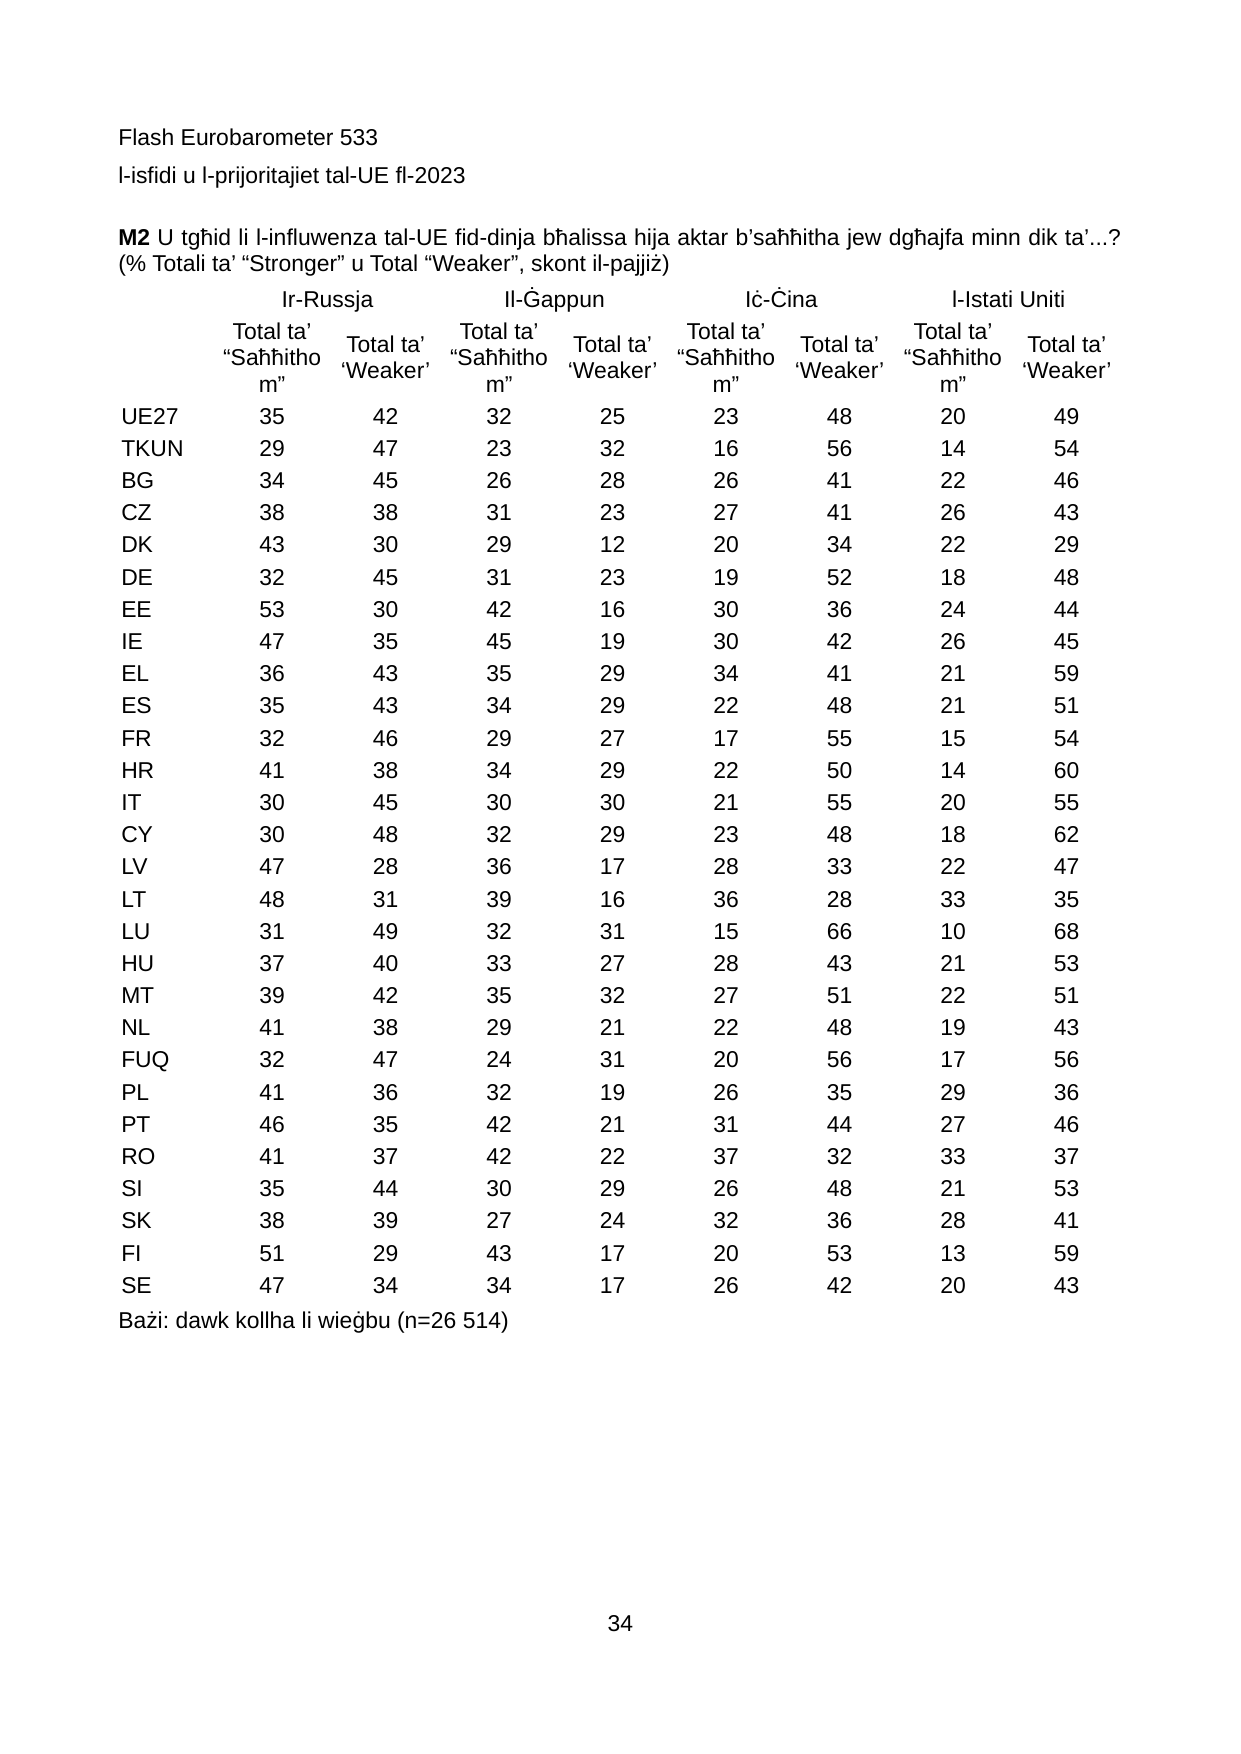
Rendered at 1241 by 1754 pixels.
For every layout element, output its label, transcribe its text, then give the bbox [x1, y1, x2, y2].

table_cell 29 [1011, 529, 1122, 561]
table_cell 20 [895, 400, 1011, 432]
table_cell 45 [330, 464, 441, 496]
table_cell 36 [441, 850, 557, 883]
table_cell 28 [557, 464, 668, 496]
table_cell 42 [784, 1269, 895, 1301]
table_cell 34 [441, 690, 557, 722]
table_cell 38 [330, 1011, 441, 1043]
table_cell 29 [441, 1011, 557, 1043]
table_cell NL [118, 1011, 214, 1043]
table_cell 23 [441, 432, 557, 464]
table_cell CZ [118, 496, 214, 528]
table_cell 30 [330, 593, 441, 625]
table_cell 19 [668, 561, 784, 593]
table_cell 54 [1011, 722, 1122, 754]
table_cell 21 [895, 947, 1011, 979]
table_cell 41 [1011, 1205, 1122, 1237]
table_cell 36 [330, 1076, 441, 1108]
table_cell 53 [1011, 947, 1122, 979]
table_cell 34 [214, 464, 330, 496]
table_cell EE [118, 593, 214, 625]
table_header Ir-Russja [214, 283, 441, 315]
table_cell 23 [557, 496, 668, 528]
table_cell 53 [784, 1237, 895, 1269]
table_cell PT [118, 1108, 214, 1140]
table_cell 32 [441, 1076, 557, 1108]
table_cell 22 [895, 464, 1011, 496]
table_cell SE [118, 1269, 214, 1301]
table_cell 26 [668, 1172, 784, 1204]
table_cell 35 [330, 625, 441, 657]
table_cell 42 [330, 400, 441, 432]
table_cell 24 [557, 1205, 668, 1237]
table_cell 24 [895, 593, 1011, 625]
table_cell 41 [214, 1140, 330, 1172]
table_cell 27 [895, 1108, 1011, 1140]
table_cell 20 [668, 1237, 784, 1269]
table_cell 21 [895, 1172, 1011, 1204]
table_cell 41 [784, 657, 895, 689]
table_cell Total ta’ ‘Weaker’ [557, 315, 668, 400]
table_cell Total ta’ “Saħħithom” [214, 315, 330, 400]
table_cell 32 [668, 1205, 784, 1237]
table_cell Total ta’ ‘Weaker’ [330, 315, 441, 400]
table_cell 35 [214, 1172, 330, 1204]
table_cell 21 [895, 657, 1011, 689]
table_cell 31 [441, 561, 557, 593]
table_cell 54 [1011, 432, 1122, 464]
table_cell 43 [214, 529, 330, 561]
table_cell BG [118, 464, 214, 496]
table_cell 15 [668, 915, 784, 947]
table_cell 43 [330, 657, 441, 689]
table_cell 56 [1011, 1044, 1122, 1076]
table_cell 29 [441, 722, 557, 754]
table_cell 27 [557, 947, 668, 979]
table_cell 38 [214, 1205, 330, 1237]
table_cell 37 [1011, 1140, 1122, 1172]
table_cell 35 [214, 690, 330, 722]
table_cell 49 [330, 915, 441, 947]
table_cell 14 [895, 432, 1011, 464]
table_cell 29 [557, 657, 668, 689]
table_cell DK [118, 529, 214, 561]
table_cell 17 [557, 1237, 668, 1269]
text Bażi: dawk kollha li wieġbu (n=26 514) [118, 1307, 1122, 1333]
table_cell HR [118, 754, 214, 786]
table_cell 29 [557, 1172, 668, 1204]
table_cell 36 [1011, 1076, 1122, 1108]
table_cell 27 [441, 1205, 557, 1237]
table_cell 32 [557, 432, 668, 464]
table_cell 32 [441, 400, 557, 432]
table_cell 47 [330, 1044, 441, 1076]
table_cell 27 [668, 979, 784, 1011]
table_cell 68 [1011, 915, 1122, 947]
table_cell 22 [895, 850, 1011, 883]
table_cell 56 [784, 1044, 895, 1076]
table_cell FR [118, 722, 214, 754]
table_cell 48 [784, 690, 895, 722]
table_cell FI [118, 1237, 214, 1269]
table_cell 30 [441, 786, 557, 818]
table_cell 26 [668, 1269, 784, 1301]
table_cell 55 [784, 786, 895, 818]
table_cell 20 [668, 529, 784, 561]
table_cell 35 [214, 400, 330, 432]
table_cell 48 [784, 400, 895, 432]
table_cell 48 [784, 818, 895, 850]
table_cell 40 [330, 947, 441, 979]
table_cell 19 [557, 625, 668, 657]
table_cell 32 [441, 818, 557, 850]
table_cell 31 [441, 496, 557, 528]
table_cell 43 [1011, 1269, 1122, 1301]
table_cell 21 [895, 690, 1011, 722]
table_cell 31 [557, 915, 668, 947]
table_cell 22 [668, 690, 784, 722]
table_cell 34 [330, 1269, 441, 1301]
table_cell 30 [668, 593, 784, 625]
table_cell 43 [330, 690, 441, 722]
table_cell 22 [668, 1011, 784, 1043]
table_cell Total ta’ “Saħħithom” [668, 315, 784, 400]
table_cell 37 [214, 947, 330, 979]
table_cell 35 [1011, 883, 1122, 915]
table_cell LT [118, 883, 214, 915]
table_cell 32 [214, 1044, 330, 1076]
table_cell 27 [557, 722, 668, 754]
table_cell 26 [668, 464, 784, 496]
table_cell ES [118, 690, 214, 722]
table_cell 55 [784, 722, 895, 754]
table_cell 22 [895, 529, 1011, 561]
table_cell LV [118, 850, 214, 883]
table_cell 47 [330, 432, 441, 464]
table_header l-Istati Uniti [895, 283, 1122, 315]
table_cell 41 [784, 496, 895, 528]
table_cell 29 [214, 432, 330, 464]
table_cell 46 [330, 722, 441, 754]
table_cell 34 [441, 1269, 557, 1301]
table_cell 43 [784, 947, 895, 979]
table_cell 41 [784, 464, 895, 496]
table_cell 30 [214, 786, 330, 818]
table_cell 56 [784, 432, 895, 464]
table_cell 17 [557, 850, 668, 883]
table_cell 29 [330, 1237, 441, 1269]
table_cell Total ta’ ‘Weaker’ [784, 315, 895, 400]
table_cell 28 [784, 883, 895, 915]
table_cell 12 [557, 529, 668, 561]
table_header [118, 283, 214, 315]
table_cell 33 [784, 850, 895, 883]
table_cell 51 [214, 1237, 330, 1269]
table_cell 18 [895, 561, 1011, 593]
table_cell PL [118, 1076, 214, 1108]
table_cell 23 [557, 561, 668, 593]
table_cell 29 [557, 690, 668, 722]
table_cell 36 [784, 1205, 895, 1237]
table_cell 45 [1011, 625, 1122, 657]
table_cell IT [118, 786, 214, 818]
table_cell 41 [214, 754, 330, 786]
table_cell 29 [441, 529, 557, 561]
table_cell 21 [557, 1011, 668, 1043]
table_cell 43 [1011, 1011, 1122, 1043]
table_cell 51 [784, 979, 895, 1011]
table_cell 53 [214, 593, 330, 625]
table_cell 38 [330, 754, 441, 786]
table_cell 32 [557, 979, 668, 1011]
table_cell 30 [668, 625, 784, 657]
table_cell 28 [668, 850, 784, 883]
table_cell 60 [1011, 754, 1122, 786]
table_cell 41 [214, 1011, 330, 1043]
table_cell 35 [784, 1076, 895, 1108]
table_cell 34 [668, 657, 784, 689]
table_cell 42 [441, 1140, 557, 1172]
table_cell 29 [557, 754, 668, 786]
table_cell 25 [557, 400, 668, 432]
table_cell 32 [214, 561, 330, 593]
table_cell 23 [668, 400, 784, 432]
table_cell HU [118, 947, 214, 979]
table_cell 29 [895, 1076, 1011, 1108]
table_cell 32 [441, 915, 557, 947]
table_cell 46 [1011, 464, 1122, 496]
table_cell 45 [330, 786, 441, 818]
table_cell SK [118, 1205, 214, 1237]
table_cell 33 [441, 947, 557, 979]
table_cell 53 [1011, 1172, 1122, 1204]
table_cell 30 [441, 1172, 557, 1204]
table_cell 49 [1011, 400, 1122, 432]
table_cell LU [118, 915, 214, 947]
table_cell 46 [214, 1108, 330, 1140]
table_cell 24 [441, 1044, 557, 1076]
table_cell 38 [214, 496, 330, 528]
table_cell 26 [895, 625, 1011, 657]
table_cell 19 [895, 1011, 1011, 1043]
table_cell TKUN [118, 432, 214, 464]
table_cell UE27 [118, 400, 214, 432]
table_cell 21 [668, 786, 784, 818]
table_cell 37 [330, 1140, 441, 1172]
table_cell CY [118, 818, 214, 850]
table_cell 32 [784, 1140, 895, 1172]
table_cell 33 [895, 883, 1011, 915]
table_cell 39 [441, 883, 557, 915]
table_cell 62 [1011, 818, 1122, 850]
table_cell 31 [330, 883, 441, 915]
table_cell 29 [557, 818, 668, 850]
table_cell FUQ [118, 1044, 214, 1076]
table_cell 44 [1011, 593, 1122, 625]
table_cell Total ta’ “Saħħithom” [441, 315, 557, 400]
table_cell 43 [441, 1237, 557, 1269]
table_cell 17 [668, 722, 784, 754]
table_cell 20 [895, 786, 1011, 818]
table_cell 31 [557, 1044, 668, 1076]
table_cell 34 [784, 529, 895, 561]
table_cell 16 [557, 883, 668, 915]
table_cell IE [118, 625, 214, 657]
table_cell 42 [784, 625, 895, 657]
table_cell 50 [784, 754, 895, 786]
table_cell [118, 315, 214, 400]
table_cell 43 [1011, 496, 1122, 528]
table_cell 51 [1011, 979, 1122, 1011]
table_cell 19 [557, 1076, 668, 1108]
table_cell 30 [330, 529, 441, 561]
table_cell 35 [441, 979, 557, 1011]
table_cell 39 [214, 979, 330, 1011]
table_cell 47 [214, 850, 330, 883]
table_cell 28 [330, 850, 441, 883]
table_cell 41 [214, 1076, 330, 1108]
table_cell 30 [214, 818, 330, 850]
table_cell EL [118, 657, 214, 689]
table_cell 10 [895, 915, 1011, 947]
table_cell 30 [557, 786, 668, 818]
table_cell 51 [1011, 690, 1122, 722]
table_cell RO [118, 1140, 214, 1172]
table_cell 22 [895, 979, 1011, 1011]
table_cell 17 [895, 1044, 1011, 1076]
table_cell 23 [668, 818, 784, 850]
table_cell 52 [784, 561, 895, 593]
table_cell 66 [784, 915, 895, 947]
table_cell 48 [214, 883, 330, 915]
table_cell 36 [214, 657, 330, 689]
table_cell 26 [441, 464, 557, 496]
table_header Iċ-Ċina [668, 283, 895, 315]
table_cell 17 [557, 1269, 668, 1301]
table_cell 16 [557, 593, 668, 625]
table_cell 28 [668, 947, 784, 979]
table_cell 42 [330, 979, 441, 1011]
table_cell 48 [784, 1011, 895, 1043]
table_cell Total ta’ “Saħħithom” [895, 315, 1011, 400]
table_cell 45 [330, 561, 441, 593]
table_cell 39 [330, 1205, 441, 1237]
table_cell 26 [895, 496, 1011, 528]
table_cell 47 [214, 1269, 330, 1301]
table_cell 38 [330, 496, 441, 528]
table_cell 42 [441, 593, 557, 625]
table_cell 48 [784, 1172, 895, 1204]
table_cell 55 [1011, 786, 1122, 818]
table_cell 14 [895, 754, 1011, 786]
table_cell 27 [668, 496, 784, 528]
table_cell 59 [1011, 1237, 1122, 1269]
table_cell 28 [895, 1205, 1011, 1237]
table_cell 59 [1011, 657, 1122, 689]
table_cell 37 [668, 1140, 784, 1172]
table_cell 47 [214, 625, 330, 657]
table_cell 22 [668, 754, 784, 786]
table_cell 48 [1011, 561, 1122, 593]
table_cell 26 [668, 1076, 784, 1108]
table_cell 15 [895, 722, 1011, 754]
table_cell 35 [330, 1108, 441, 1140]
table_cell 20 [668, 1044, 784, 1076]
table_cell 21 [557, 1108, 668, 1140]
table_cell 18 [895, 818, 1011, 850]
table_cell 35 [441, 657, 557, 689]
table_cell 47 [1011, 850, 1122, 883]
table_cell MT [118, 979, 214, 1011]
table_cell 32 [214, 722, 330, 754]
table_cell 46 [1011, 1108, 1122, 1140]
table_cell DE [118, 561, 214, 593]
table_cell Total ta’ ‘Weaker’ [1011, 315, 1122, 400]
table_cell 22 [557, 1140, 668, 1172]
table_cell 31 [668, 1108, 784, 1140]
table_cell SI [118, 1172, 214, 1204]
table_cell 45 [441, 625, 557, 657]
table_header Il-Ġappun [441, 283, 668, 315]
table_cell 34 [441, 754, 557, 786]
table_cell 48 [330, 818, 441, 850]
table_cell 36 [784, 593, 895, 625]
table_cell 42 [441, 1108, 557, 1140]
table_cell 16 [668, 432, 784, 464]
table_cell 36 [668, 883, 784, 915]
table_cell 13 [895, 1237, 1011, 1269]
text M2 U tgħid li l-influwenza tal-UE fid-dinja bħalissa hija aktar b’saħħitha jew dgħajfa minn dik ta’...? (% Totali ta’ “Stronger” u Total “Weaker”, skont il-pajjiż) [118, 224, 1122, 277]
table_cell 44 [330, 1172, 441, 1204]
table_cell 44 [784, 1108, 895, 1140]
table_cell 31 [214, 915, 330, 947]
table_cell 33 [895, 1140, 1011, 1172]
table_cell 20 [895, 1269, 1011, 1301]
